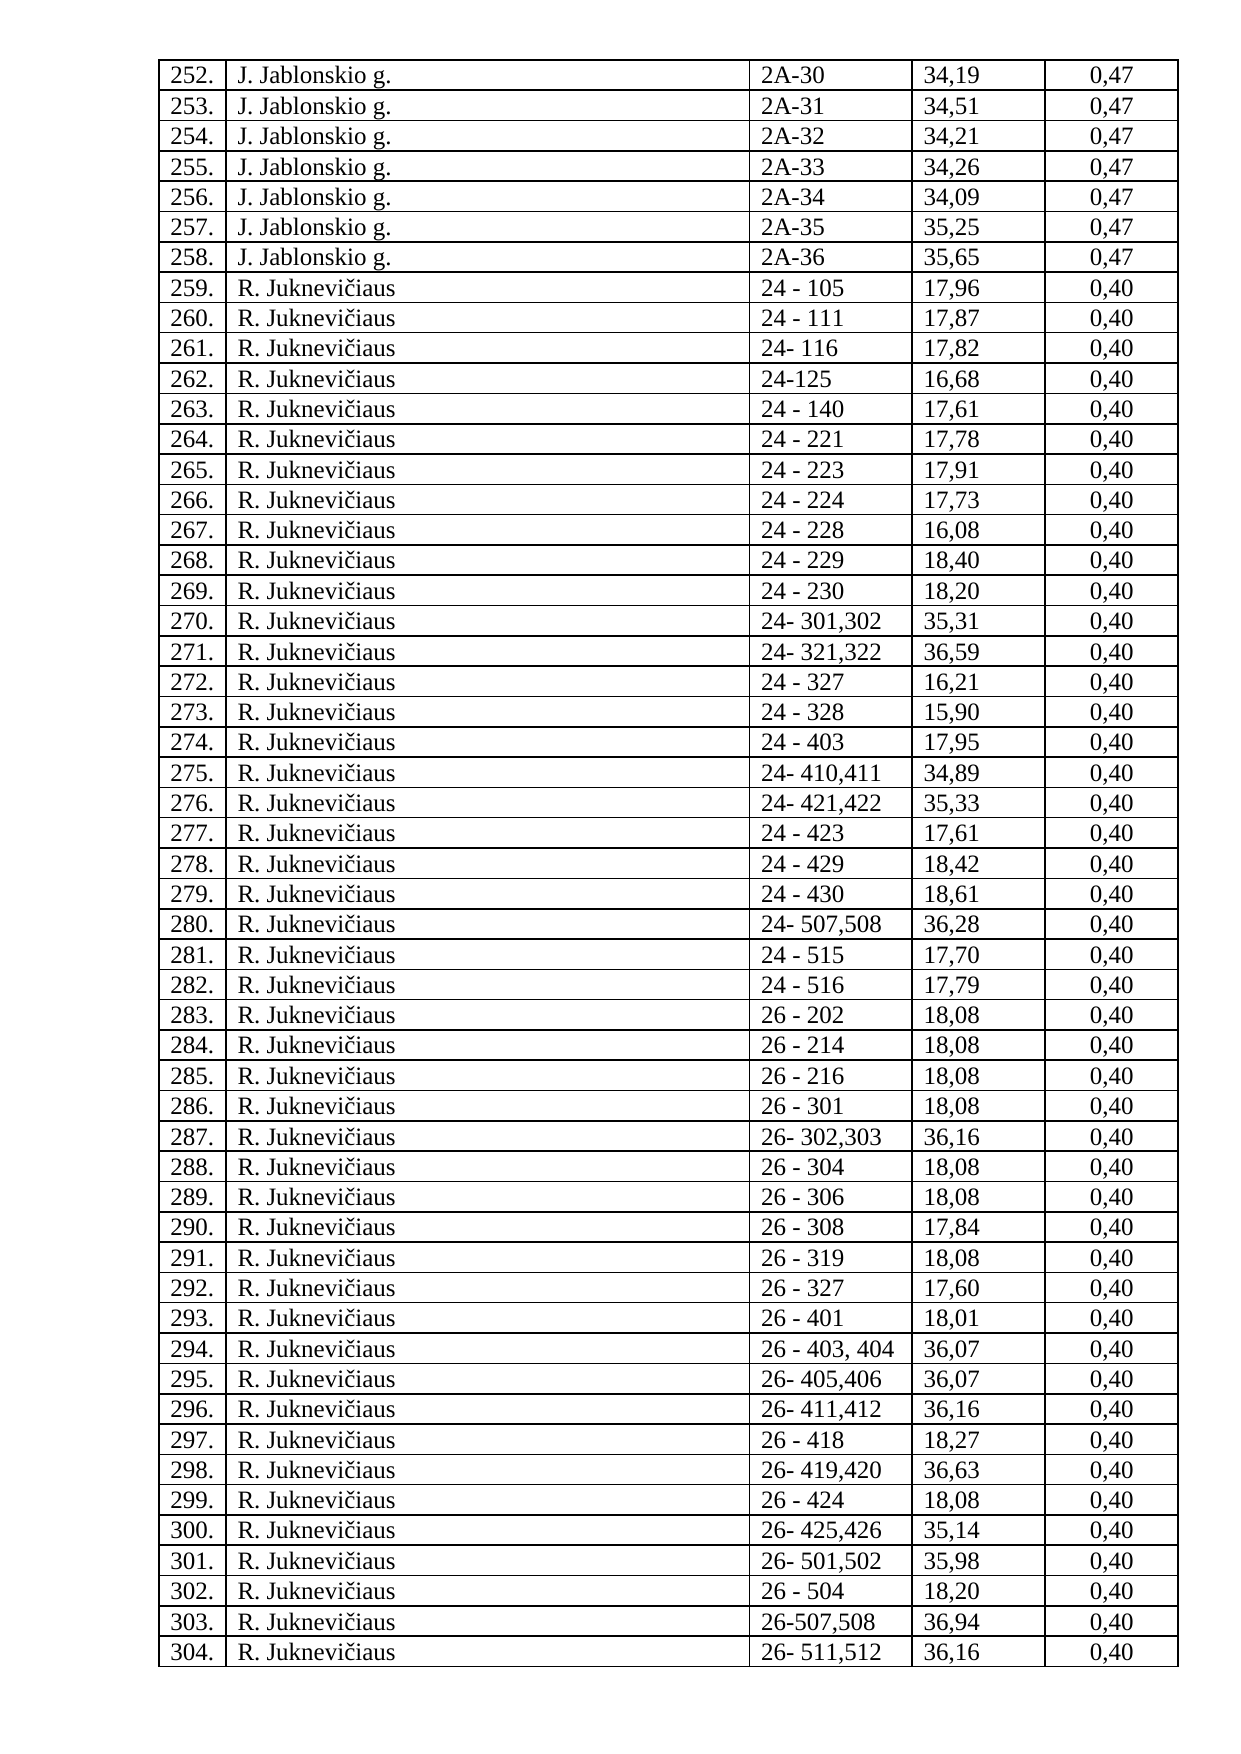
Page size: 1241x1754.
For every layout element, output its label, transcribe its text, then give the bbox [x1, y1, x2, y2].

table_cell 258. [160, 243, 225, 271]
table_cell R. Juknevičiaus [227, 910, 749, 938]
table_cell 26 - 306 [750, 1182, 911, 1211]
table_cell 17,61 [913, 818, 1044, 847]
table_cell 34,51 [913, 91, 1044, 120]
table_cell 26- 425,426 [750, 1516, 911, 1544]
table_cell J. Jablonskio g. [227, 212, 749, 241]
table_cell 279. [160, 879, 225, 908]
table_cell R. Juknevičiaus [227, 1516, 749, 1544]
table_cell 17,61 [913, 394, 1044, 423]
table_cell R. Juknevičiaus [227, 1182, 749, 1211]
table_cell 0,40 [1046, 425, 1177, 453]
table_cell 294. [160, 1334, 225, 1362]
table_cell R. Juknevičiaus [227, 758, 749, 787]
table_cell R. Juknevičiaus [227, 425, 749, 453]
table_cell 0,40 [1046, 303, 1177, 332]
table_cell R. Juknevičiaus [227, 1576, 749, 1605]
table_cell 254. [160, 121, 225, 150]
table_cell 26 - 418 [750, 1425, 911, 1453]
table_cell 0,40 [1046, 1334, 1177, 1362]
table_cell 252. [160, 61, 225, 89]
table_cell 17,73 [913, 485, 1044, 514]
table_cell 284. [160, 1031, 225, 1059]
table_cell 0,40 [1046, 1576, 1177, 1605]
table_cell R. Juknevičiaus [227, 1091, 749, 1120]
table_cell 36,28 [913, 910, 1044, 938]
table_cell R. Juknevičiaus [227, 485, 749, 514]
table_cell 0,40 [1046, 546, 1177, 574]
table_cell 260. [160, 303, 225, 332]
table_cell 0,40 [1046, 1213, 1177, 1241]
table_cell 300. [160, 1516, 225, 1544]
table_cell 0,40 [1046, 910, 1177, 938]
table_cell 24 - 327 [750, 667, 911, 696]
table_cell 0,40 [1046, 788, 1177, 817]
table_cell 26-507,508 [750, 1607, 911, 1635]
table_cell 24- 507,508 [750, 910, 911, 938]
table_cell 26 - 504 [750, 1576, 911, 1605]
table_cell R. Juknevičiaus [227, 1395, 749, 1423]
table_cell 304. [160, 1637, 225, 1666]
table_cell 293. [160, 1303, 225, 1332]
table_cell 303. [160, 1607, 225, 1635]
table_cell 0,47 [1046, 182, 1177, 211]
table_cell 18,08 [913, 1031, 1044, 1059]
table_cell 34,09 [913, 182, 1044, 211]
table_cell 18,08 [913, 1091, 1044, 1120]
table_cell 26- 501,502 [750, 1546, 911, 1575]
table_cell 0,40 [1046, 667, 1177, 696]
table_cell 15,90 [913, 697, 1044, 726]
table_cell 269. [160, 576, 225, 605]
table_cell 34,89 [913, 758, 1044, 787]
table_cell R. Juknevičiaus [227, 364, 749, 392]
table_cell 36,16 [913, 1637, 1044, 1666]
table_cell R. Juknevičiaus [227, 818, 749, 847]
table_cell 298. [160, 1455, 225, 1484]
table_cell 0,40 [1046, 1395, 1177, 1423]
table_cell 0,40 [1046, 758, 1177, 787]
table_cell R. Juknevičiaus [227, 1213, 749, 1241]
table_cell R. Juknevičiaus [227, 1000, 749, 1029]
table_cell 283. [160, 1000, 225, 1029]
table_cell 272. [160, 667, 225, 696]
table_cell 36,16 [913, 1395, 1044, 1423]
table_cell 295. [160, 1364, 225, 1393]
table_cell 24 - 429 [750, 849, 911, 877]
table_cell R. Juknevičiaus [227, 1273, 749, 1302]
table_cell 288. [160, 1152, 225, 1181]
table_cell J. Jablonskio g. [227, 91, 749, 120]
table_cell 18,08 [913, 1182, 1044, 1211]
table_cell 35,33 [913, 788, 1044, 817]
table_cell 35,14 [913, 1516, 1044, 1544]
table_cell 286. [160, 1091, 225, 1120]
table_cell 16,68 [913, 364, 1044, 392]
table_cell 262. [160, 364, 225, 392]
table_cell 261. [160, 333, 225, 362]
table_cell 24- 321,322 [750, 637, 911, 665]
table_cell R. Juknevičiaus [227, 1364, 749, 1393]
table_cell 0,40 [1046, 1152, 1177, 1181]
table_cell 24 - 430 [750, 879, 911, 908]
table_cell 26- 511,512 [750, 1637, 911, 1666]
table_cell R. Juknevičiaus [227, 1425, 749, 1453]
table_cell 24 - 221 [750, 425, 911, 453]
table_cell 18,61 [913, 879, 1044, 908]
table_cell 0,40 [1046, 515, 1177, 544]
table_cell 24-125 [750, 364, 911, 392]
table_cell 17,60 [913, 1273, 1044, 1302]
table_cell R. Juknevičiaus [227, 303, 749, 332]
table_cell 275. [160, 758, 225, 787]
table_cell 0,40 [1046, 1637, 1177, 1666]
table_cell 0,40 [1046, 879, 1177, 908]
table_cell 0,40 [1046, 1607, 1177, 1635]
table_cell 17,82 [913, 333, 1044, 362]
table_cell 0,40 [1046, 940, 1177, 968]
table_cell 2A-31 [750, 91, 911, 120]
table_cell 26 - 304 [750, 1152, 911, 1181]
table_cell J. Jablonskio g. [227, 152, 749, 180]
table_cell 257. [160, 212, 225, 241]
table_cell 26- 302,303 [750, 1122, 911, 1150]
table_cell 273. [160, 697, 225, 726]
table_cell 0,40 [1046, 485, 1177, 514]
table_cell R. Juknevičiaus [227, 273, 749, 302]
table_cell 18,40 [913, 546, 1044, 574]
table_cell R. Juknevičiaus [227, 1607, 749, 1635]
table_cell 26 - 202 [750, 1000, 911, 1029]
table_cell R. Juknevičiaus [227, 1243, 749, 1272]
table_cell 2A-33 [750, 152, 911, 180]
table_cell 35,65 [913, 243, 1044, 271]
table_cell 0,40 [1046, 1364, 1177, 1393]
table_cell 24 - 328 [750, 697, 911, 726]
table_cell R. Juknevičiaus [227, 333, 749, 362]
table_cell 0,40 [1046, 1516, 1177, 1544]
table_cell 0,47 [1046, 243, 1177, 271]
table_cell 24 - 423 [750, 818, 911, 847]
table_cell R. Juknevičiaus [227, 1122, 749, 1150]
table_cell R. Juknevičiaus [227, 1152, 749, 1181]
table_cell 267. [160, 515, 225, 544]
table_cell R. Juknevičiaus [227, 1546, 749, 1575]
table_cell 266. [160, 485, 225, 514]
table_cell 268. [160, 546, 225, 574]
table_cell 2A-34 [750, 182, 911, 211]
table_cell 263. [160, 394, 225, 423]
table_cell 256. [160, 182, 225, 211]
table_cell 17,91 [913, 455, 1044, 483]
table_cell 36,63 [913, 1455, 1044, 1484]
table_cell 0,40 [1046, 1425, 1177, 1453]
table_cell R. Juknevičiaus [227, 970, 749, 999]
table_cell 292. [160, 1273, 225, 1302]
table_cell R. Juknevičiaus [227, 1334, 749, 1362]
table_cell 0,40 [1046, 849, 1177, 877]
table_cell 271. [160, 637, 225, 665]
table_cell 36,16 [913, 1122, 1044, 1150]
table_cell 36,07 [913, 1334, 1044, 1362]
table_cell 26 - 403, 404 [750, 1334, 911, 1362]
table_cell 277. [160, 818, 225, 847]
table_cell R. Juknevičiaus [227, 455, 749, 483]
table_cell 2A-30 [750, 61, 911, 89]
table_cell R. Juknevičiaus [227, 788, 749, 817]
table_cell 278. [160, 849, 225, 877]
table_cell 2A-35 [750, 212, 911, 241]
table_cell 270. [160, 606, 225, 635]
table_cell 16,08 [913, 515, 1044, 544]
table_cell 34,19 [913, 61, 1044, 89]
table_cell 301. [160, 1546, 225, 1575]
table_cell R. Juknevičiaus [227, 1031, 749, 1059]
table_cell 264. [160, 425, 225, 453]
table_cell 0,47 [1046, 121, 1177, 150]
table_cell R. Juknevičiaus [227, 1485, 749, 1514]
table_cell 26 - 424 [750, 1485, 911, 1514]
table_cell 26 - 308 [750, 1213, 911, 1241]
table_cell 24 - 223 [750, 455, 911, 483]
table_cell 36,07 [913, 1364, 1044, 1393]
table_cell 26- 411,412 [750, 1395, 911, 1423]
table_cell 282. [160, 970, 225, 999]
table_cell 26 - 216 [750, 1061, 911, 1090]
table_cell 18,20 [913, 1576, 1044, 1605]
table_cell 0,40 [1046, 1303, 1177, 1332]
table_cell 24- 116 [750, 333, 911, 362]
table_cell 18,20 [913, 576, 1044, 605]
table_cell 24 - 515 [750, 940, 911, 968]
table_cell 0,40 [1046, 637, 1177, 665]
table_cell 0,47 [1046, 91, 1177, 120]
table_cell 253. [160, 91, 225, 120]
table_cell R. Juknevičiaus [227, 1455, 749, 1484]
table_cell 296. [160, 1395, 225, 1423]
table_cell J. Jablonskio g. [227, 121, 749, 150]
table_cell 0,40 [1046, 970, 1177, 999]
table_cell R. Juknevičiaus [227, 394, 749, 423]
table_cell 17,70 [913, 940, 1044, 968]
table_cell 280. [160, 910, 225, 938]
table_cell 0,47 [1046, 61, 1177, 89]
table_cell 24 - 224 [750, 485, 911, 514]
table_cell R. Juknevičiaus [227, 546, 749, 574]
table_cell 24 - 140 [750, 394, 911, 423]
table_cell 18,08 [913, 1243, 1044, 1272]
table_cell 0,40 [1046, 1061, 1177, 1090]
table_cell 26- 419,420 [750, 1455, 911, 1484]
table_cell 18,27 [913, 1425, 1044, 1453]
table_cell R. Juknevičiaus [227, 879, 749, 908]
table_cell 26 - 301 [750, 1091, 911, 1120]
table_cell 34,26 [913, 152, 1044, 180]
table_cell 24 - 516 [750, 970, 911, 999]
table_cell 24- 301,302 [750, 606, 911, 635]
table_cell 0,40 [1046, 1243, 1177, 1272]
table_cell 35,25 [913, 212, 1044, 241]
table_cell 276. [160, 788, 225, 817]
table_cell 0,40 [1046, 1273, 1177, 1302]
table_cell 18,08 [913, 1061, 1044, 1090]
table_cell 24 - 230 [750, 576, 911, 605]
table_cell 35,98 [913, 1546, 1044, 1575]
table_cell R. Juknevičiaus [227, 576, 749, 605]
table_cell 35,31 [913, 606, 1044, 635]
table_cell 26- 405,406 [750, 1364, 911, 1393]
table_cell 26 - 214 [750, 1031, 911, 1059]
table_cell 0,40 [1046, 394, 1177, 423]
table_cell 0,40 [1046, 1182, 1177, 1211]
table_cell R. Juknevičiaus [227, 515, 749, 544]
table_cell J. Jablonskio g. [227, 61, 749, 89]
table_cell 24 - 105 [750, 273, 911, 302]
table_cell 287. [160, 1122, 225, 1150]
table_cell 274. [160, 728, 225, 756]
table_cell 17,78 [913, 425, 1044, 453]
table_cell 0,40 [1046, 818, 1177, 847]
table_cell 17,87 [913, 303, 1044, 332]
table_cell 285. [160, 1061, 225, 1090]
table_cell 17,79 [913, 970, 1044, 999]
table_cell 281. [160, 940, 225, 968]
table_cell R. Juknevičiaus [227, 728, 749, 756]
table_cell 18,08 [913, 1000, 1044, 1029]
table_cell 0,40 [1046, 273, 1177, 302]
table_cell 0,40 [1046, 1031, 1177, 1059]
table_cell 265. [160, 455, 225, 483]
table_cell 0,47 [1046, 212, 1177, 241]
table_cell 24- 410,411 [750, 758, 911, 787]
table_cell 0,40 [1046, 1455, 1177, 1484]
table_cell 24 - 111 [750, 303, 911, 332]
table_cell R. Juknevičiaus [227, 667, 749, 696]
table_cell 36,59 [913, 637, 1044, 665]
table_cell 0,40 [1046, 1000, 1177, 1029]
table_cell R. Juknevičiaus [227, 606, 749, 635]
table_cell 26 - 401 [750, 1303, 911, 1332]
table_cell 18,08 [913, 1485, 1044, 1514]
table_cell 17,95 [913, 728, 1044, 756]
table_cell 0,47 [1046, 152, 1177, 180]
table_cell 0,40 [1046, 364, 1177, 392]
table_cell 2A-36 [750, 243, 911, 271]
table_cell R. Juknevičiaus [227, 697, 749, 726]
table_cell 24 - 228 [750, 515, 911, 544]
table_cell R. Juknevičiaus [227, 940, 749, 968]
table_cell R. Juknevičiaus [227, 849, 749, 877]
table_cell R. Juknevičiaus [227, 1637, 749, 1666]
table_cell 289. [160, 1182, 225, 1211]
table_cell 297. [160, 1425, 225, 1453]
table_cell 26 - 327 [750, 1273, 911, 1302]
table_cell R. Juknevičiaus [227, 1303, 749, 1332]
table_cell 2A-32 [750, 121, 911, 150]
table_cell 0,40 [1046, 576, 1177, 605]
table_cell 24 - 229 [750, 546, 911, 574]
table_cell 34,21 [913, 121, 1044, 150]
table_cell 0,40 [1046, 1122, 1177, 1150]
table_cell 302. [160, 1576, 225, 1605]
table_cell 18,01 [913, 1303, 1044, 1332]
table_cell 24- 421,422 [750, 788, 911, 817]
table_cell 291. [160, 1243, 225, 1272]
table_cell 0,40 [1046, 333, 1177, 362]
table_cell J. Jablonskio g. [227, 243, 749, 271]
table_cell 18,42 [913, 849, 1044, 877]
table_cell 0,40 [1046, 455, 1177, 483]
table_cell 26 - 319 [750, 1243, 911, 1272]
table_cell 17,84 [913, 1213, 1044, 1241]
table_cell 0,40 [1046, 1485, 1177, 1514]
table_cell R. Juknevičiaus [227, 1061, 749, 1090]
table_cell 18,08 [913, 1152, 1044, 1181]
table_cell 0,40 [1046, 728, 1177, 756]
table_cell 0,40 [1046, 697, 1177, 726]
table_cell 0,40 [1046, 606, 1177, 635]
table_cell 255. [160, 152, 225, 180]
table_cell 36,94 [913, 1607, 1044, 1635]
table_cell 0,40 [1046, 1091, 1177, 1120]
table_cell 16,21 [913, 667, 1044, 696]
table_cell J. Jablonskio g. [227, 182, 749, 211]
table_cell 17,96 [913, 273, 1044, 302]
table_cell 259. [160, 273, 225, 302]
table_cell 299. [160, 1485, 225, 1514]
table_cell 290. [160, 1213, 225, 1241]
table_cell 0,40 [1046, 1546, 1177, 1575]
table_cell 24 - 403 [750, 728, 911, 756]
table_cell R. Juknevičiaus [227, 637, 749, 665]
